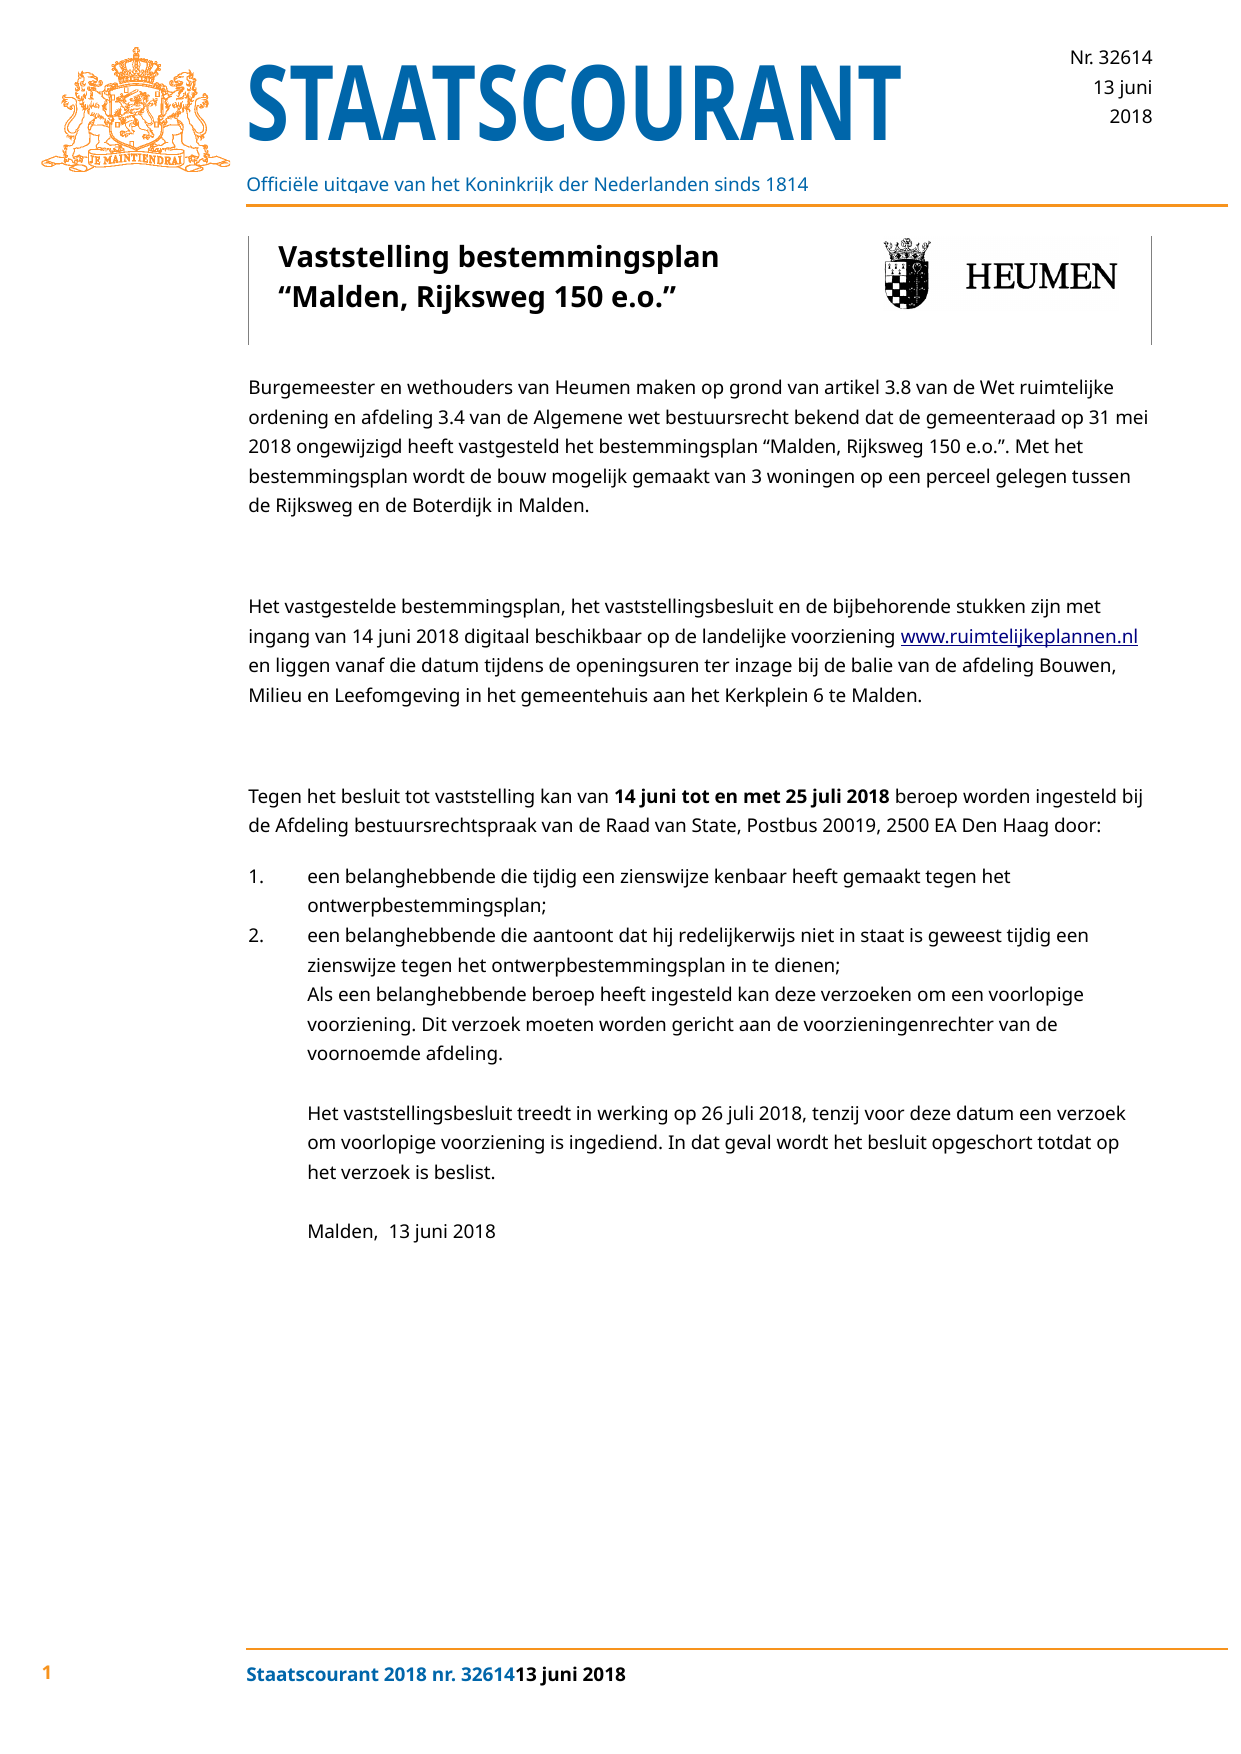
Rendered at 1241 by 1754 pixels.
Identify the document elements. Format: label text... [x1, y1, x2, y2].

list Het vaststellingsbesluit treedt in werking op 26 juli 2018, tenzij voor deze datum een verzoek om voorlopige voorziening is ingediend. In dat geval wordt het besluit opgeschort totdat op het verzoek is beslist. [248, 1100, 1152, 1184]
text Het vastgestelde bestemmingsplan, het vaststellingsbesluit en de bijbehorende stukken zijn met ingang van 14 juni 2018 digitaal beschikbaar op de landelijke voorziening www.ruimtelijkeplannen.nl en liggen vanaf die datum tijdens de openingsuren ter inzage bij de balie van de afdeling Bouwen, Milieu en Leefomgeving in het gemeentehuis aan het Kerkplein 6 te Malden. [248, 593, 1152, 708]
list een belanghebbende die tijdig een zienswijze kenbaar heeft gemaakt tegen het ontwerpbestemmingsplan; [248, 863, 1152, 918]
picture [882, 236, 1119, 311]
table_header Vaststelling bestemmingsplan “Malden, Rijksweg 150 e.o.” [249, 236, 850, 345]
list Malden, 13 juni 2018 [248, 1218, 1152, 1244]
list een belanghebbende die aantoont dat hij redelijkerwijs niet in staat is geweest tijdig een zienswijze tegen het ontwerpbestemmingsplan in te dienen; [248, 922, 1152, 977]
table_header [850, 236, 1151, 345]
text Tegen het besluit tot vaststelling kan van 14 juni tot en met 25 juli 2018 beroep worden ingesteld bij de Afdeling bestuursrechtspraak van de Raad van State, Postbus 20019, 2500 EA Den Haag door: [248, 783, 1152, 838]
list Als een belanghebbende beroep heeft ingesteld kan deze verzoeken om een voorlopige voorziening. Dit verzoek moeten worden gericht aan de voorzieningenrechter van de voornoemde afdeling. [248, 981, 1152, 1066]
text Burgemeester en wethouders van Heumen maken op grond van artikel 3.8 van de Wet ruimtelijke ordening en afdeling 3.4 van de Algemene wet bestuursrecht bekend dat de gemeenteraad op 31 mei 2018 ongewijzigd heeft vastgesteld het bestemmingsplan “Malden, Rijksweg 150 e.o.”. Met het bestemmingsplan wordt de bouw mogelijk gemaakt van 3 woningen op een perceel gelegen tussen de Rijksweg en de Boterdijk in Malden. [248, 374, 1152, 518]
picture [41, 47, 231, 172]
